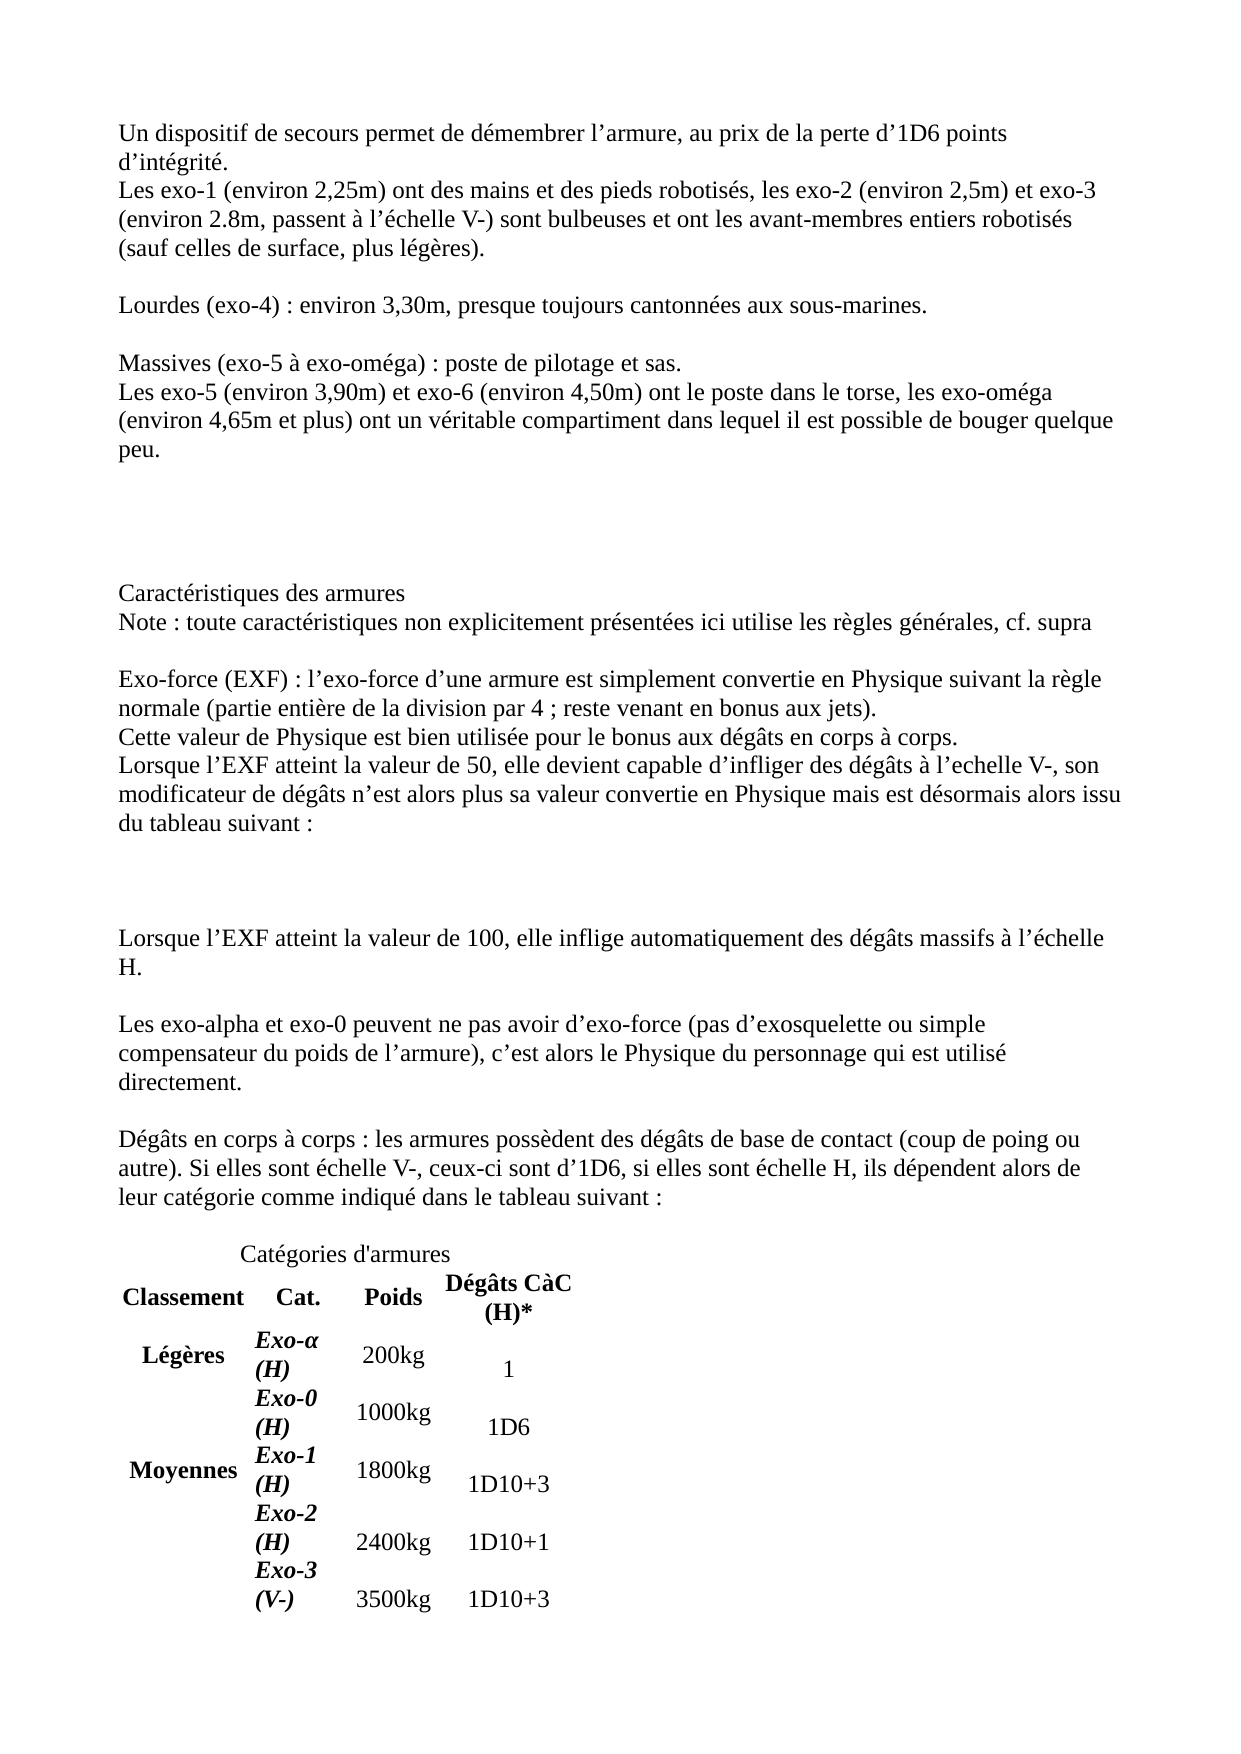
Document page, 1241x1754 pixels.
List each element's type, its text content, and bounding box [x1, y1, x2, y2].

text Cette valeur de Physique est bien utilisée pour le bonus aux dégâts en corps à corps. [118, 722, 1122, 751]
table_cell 2400kg [345, 1498, 442, 1556]
text Les exo-1 (environ 2,25m) ont des mains et des pieds robotisés, les exo-2 (environ 2,5m) et exo-3 (environ 2.8m, passent à l’échelle V-) sont bulbeuses et ont les avant-membres entiers robotisés (sauf celles de surface, plus légères). [118, 176, 1122, 262]
table_cell 1000kg [345, 1383, 442, 1441]
table_cell Légères [115, 1326, 251, 1383]
table_cell Exo-2 (H) [251, 1498, 345, 1556]
text Lourdes (exo-4) : environ 3,30m, presque toujours cantonnées aux sous-marines. [118, 291, 1122, 319]
table_cell Moyennes [115, 1441, 251, 1498]
table_cell Classement [115, 1268, 251, 1326]
text Massives (exo-5 à exo-oméga) : poste de pilotage et sas. [118, 348, 1122, 377]
table_cell 1D10+3 [442, 1556, 575, 1613]
table_cell 200kg [345, 1326, 442, 1383]
table_cell Cat. [251, 1268, 345, 1326]
text Les exo-alpha et exo-0 peuvent ne pas avoir d’exo-force (pas d’exosquelette ou simple compensateur du poids de l’armure), c’est alors le Physique du personnage qui est utilisé directement. [118, 1009, 1122, 1096]
text Exo-force (EXF) : l’exo-force d’une armure est simplement convertie en Physique suivant la règle normale (partie entière de la division par 4 ; reste venant en bonus aux jets). [118, 664, 1122, 722]
table_cell 1D10+1 [442, 1498, 575, 1556]
text Caractéristiques des armures [118, 578, 1122, 607]
text Note : toute caractéristiques non explicitement présentées ici utilise les règles générales, cf. supra [118, 607, 1122, 636]
table_cell Poids [345, 1268, 442, 1326]
text Lorsque l’EXF atteint la valeur de 50, elle devient capable d’infliger des dégâts à l’echelle V-, son modificateur de dégâts n’est alors plus sa valeur convertie en Physique mais est désormais alors issu du tableau suivant : [118, 751, 1122, 837]
table_cell [115, 1498, 251, 1556]
table_cell 3500kg [345, 1556, 442, 1613]
table_cell [115, 1383, 251, 1441]
table_cell Exo-3 (V-) [251, 1556, 345, 1613]
table_cell Dégâts CàC (H)* [442, 1268, 575, 1326]
text Les exo-5 (environ 3,90m) et exo-6 (environ 4,50m) ont le poste dans le torse, les exo-oméga (environ 4,65m et plus) ont un véritable compartiment dans lequel il est possible de bouger quelque peu. [118, 377, 1122, 463]
table_cell [115, 1556, 251, 1613]
table_cell Exo-0 (H) [251, 1383, 345, 1441]
table_header Catégories d'armures [115, 1239, 575, 1268]
text Dégâts en corps à corps : les armures possèdent des dégâts de base de contact (coup de poing ou autre). Si elles sont échelle V-, ceux-ci sont d’1D6, si elles sont échelle H, ils dépendent alors de leur catégorie comme indiqué dans le tableau suivant : [118, 1124, 1122, 1211]
table_cell Exo-1 (H) [251, 1441, 345, 1498]
table_cell 1 [442, 1326, 575, 1383]
table_cell 1D6 [442, 1383, 575, 1441]
table_cell 1D10+3 [442, 1441, 575, 1498]
text Lorsque l’EXF atteint la valeur de 100, elle inflige automatiquement des dégâts massifs à l’échelle H. [118, 923, 1122, 981]
table_cell Exo-α (H) [251, 1326, 345, 1383]
table_cell 1800kg [345, 1441, 442, 1498]
text Un dispositif de secours permet de démembrer l’armure, au prix de la perte d’1D6 points d’intégrité. [118, 118, 1122, 176]
